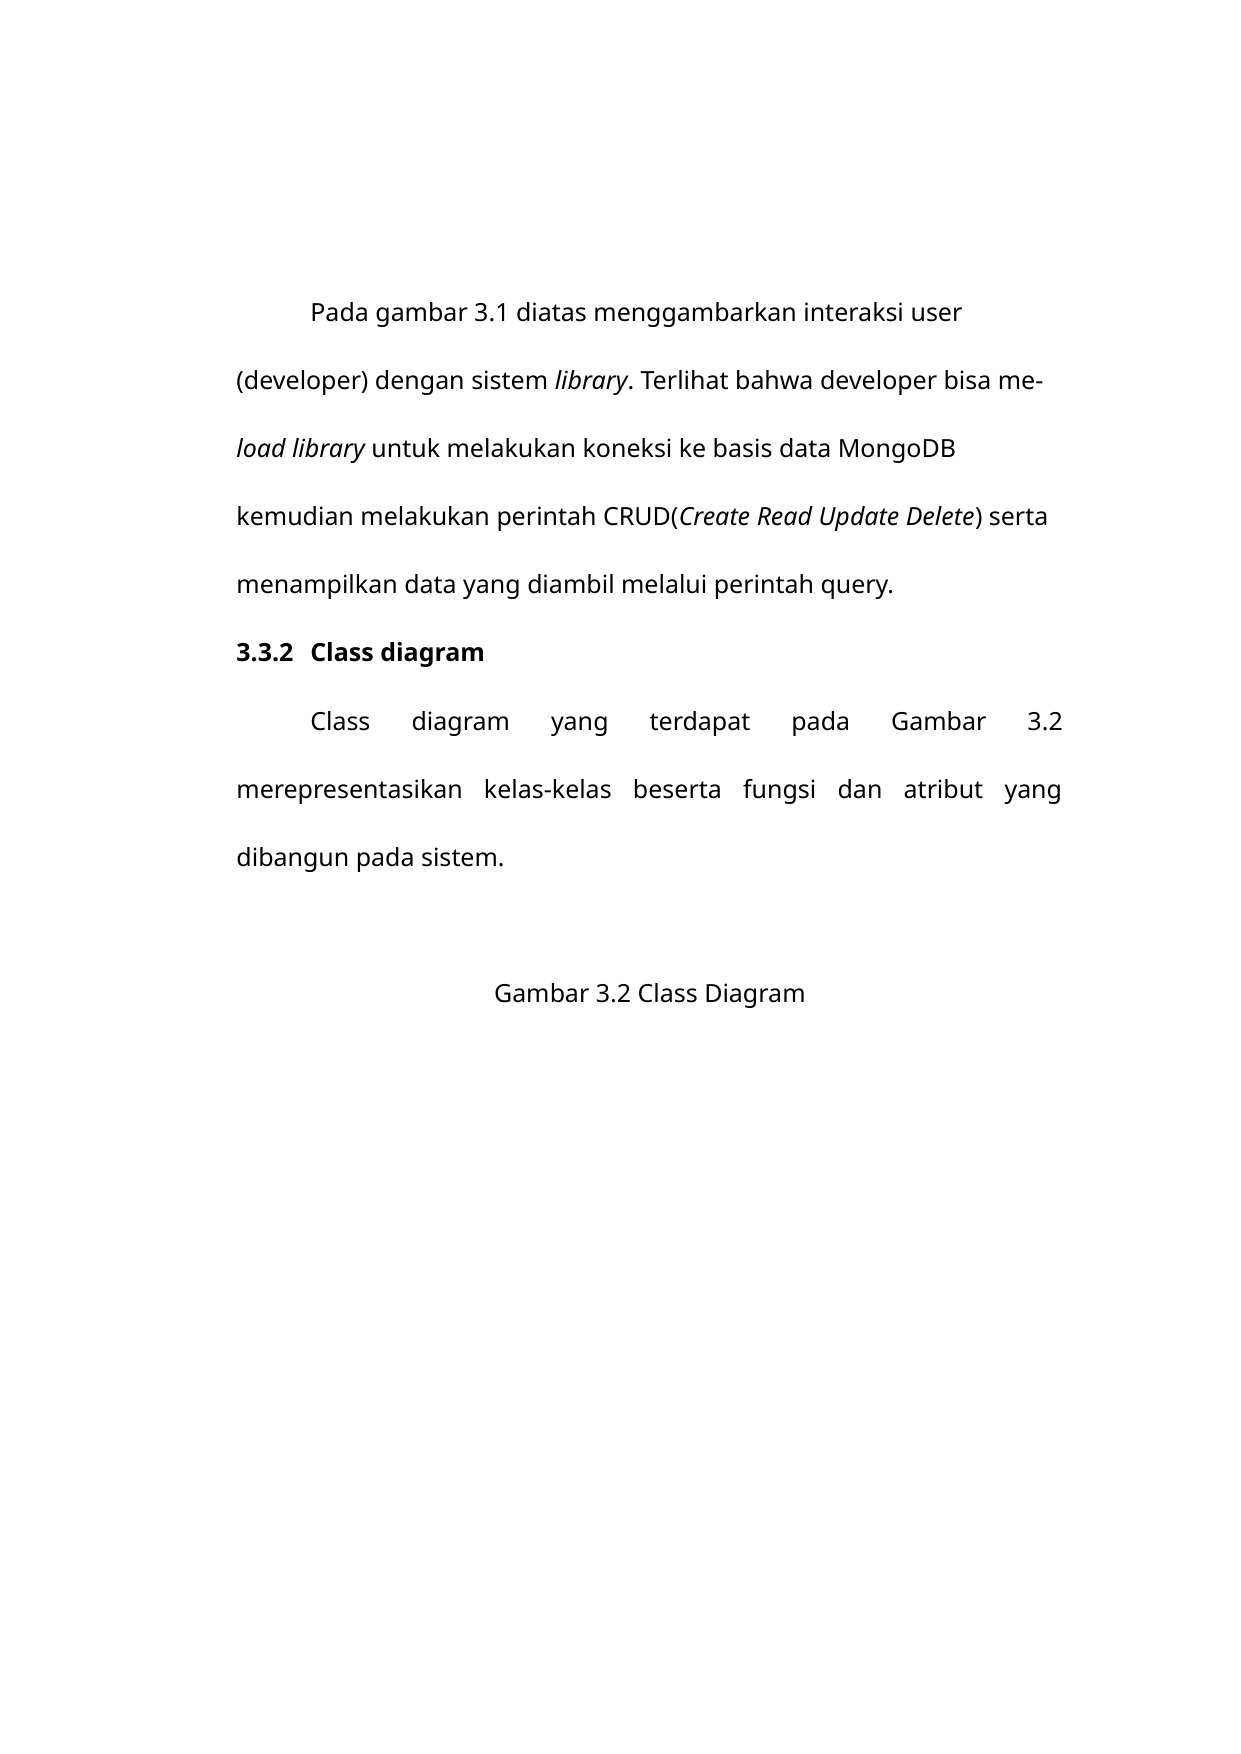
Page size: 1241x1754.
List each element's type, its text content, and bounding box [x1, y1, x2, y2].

text Pada gambar 3.1 diatas menggambarkan interaksi user (developer) dengan sistem library. Terlihat bahwa developer bisa me-load library untuk melakukan koneksi ke basis data MongoDB kemudian melakukan perintah CRUD(Create Read Update Delete) serta menampilkan data yang diambil melalui perintah query. [236, 294, 1063, 601]
text 3.3.2 Class diagram [236, 635, 1063, 669]
text Gambar 3.2 Class Diagram [236, 976, 1063, 1010]
text Class diagram yang terdapat pada Gambar 3.2 merepresentasikan kelas-kelas beserta fungsi dan atribut yang dibangun pada sistem. [236, 703, 1063, 873]
